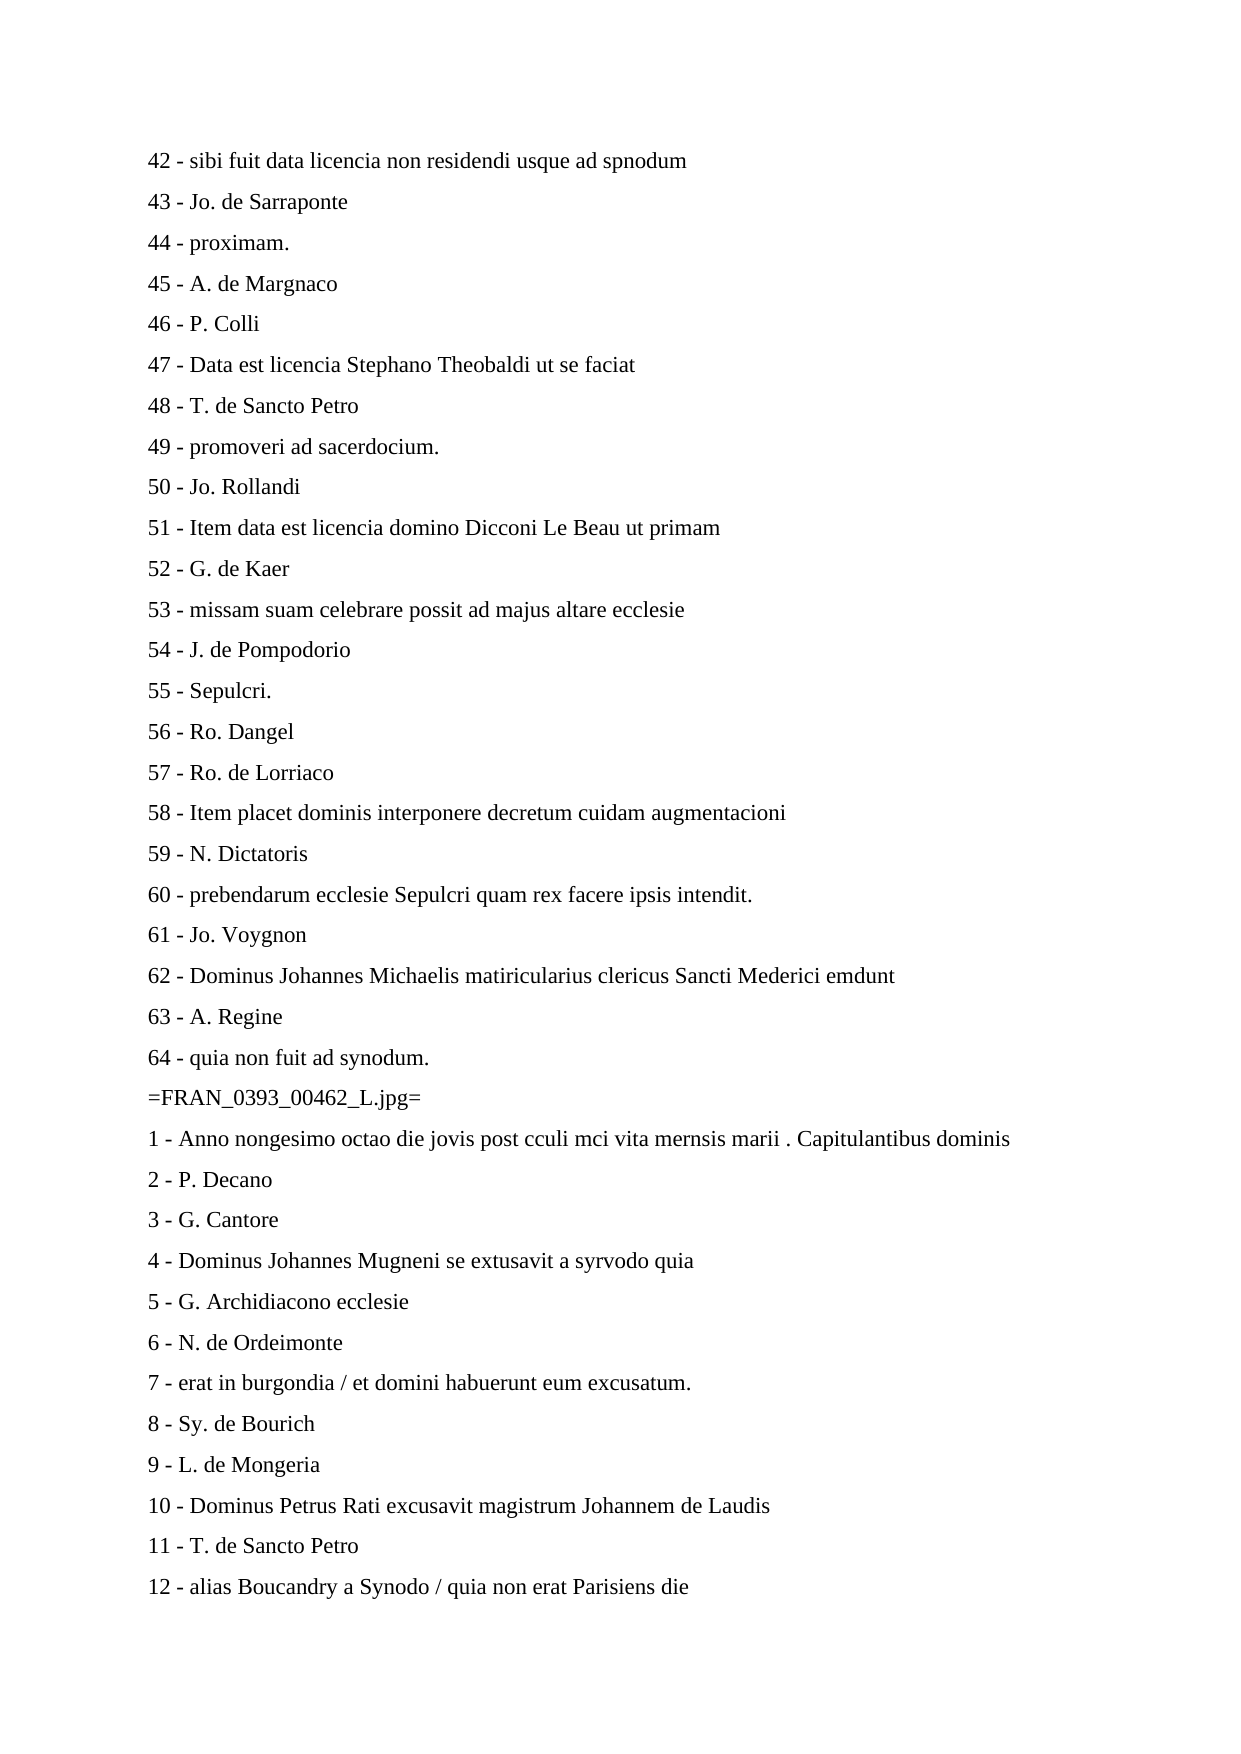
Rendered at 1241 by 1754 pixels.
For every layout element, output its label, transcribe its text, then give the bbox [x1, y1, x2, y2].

text 8 - Sy. de Bourich [148, 1410, 1093, 1437]
text 3 - G. Cantore [148, 1207, 1093, 1233]
text 57 - Ro. de Lorriaco [148, 758, 1093, 785]
text 47 - Data est licencia Stephano Theobaldi ut se faciat [148, 351, 1093, 378]
text 4 - Dominus Johannes Mugneni se extusavit a syrvodo quia [148, 1247, 1093, 1274]
text 1 - Anno nongesimo octao die jovis post cculi mci vita mernsis marii . Capitulantibus dominis [148, 1125, 1093, 1151]
text 43 - Jo. de Sarraponte [148, 188, 1093, 215]
text 12 - alias Boucandry a Synodo / quia non erat Parisiens die [148, 1573, 1093, 1599]
text 45 - A. de Margnaco [148, 270, 1093, 296]
text 2 - P. Decano [148, 1166, 1093, 1192]
text =FRAN_0393_00462_L.jpg= [148, 1084, 1093, 1111]
text 5 - G. Archidiacono ecclesie [148, 1288, 1093, 1314]
text 59 - N. Dictatoris [148, 840, 1093, 866]
text 50 - Jo. Rollandi [148, 473, 1093, 500]
text 10 - Dominus Petrus Rati excusavit magistrum Johannem de Laudis [148, 1492, 1093, 1518]
text 54 - J. de Pompodorio [148, 636, 1093, 663]
text 61 - Jo. Voygnon [148, 921, 1093, 948]
text 62 - Dominus Johannes Michaelis matiricularius clericus Sancti Mederici emdunt [148, 962, 1093, 988]
text 46 - P. Colli [148, 311, 1093, 337]
text 52 - G. de Kaer [148, 555, 1093, 581]
text 58 - Item placet dominis interponere decretum cuidam augmentacioni [148, 799, 1093, 826]
text 53 - missam suam celebrare possit ad majus altare ecclesie [148, 596, 1093, 622]
text 51 - Item data est licencia domino Dicconi Le Beau ut primam [148, 514, 1093, 541]
text 7 - erat in burgondia / et domini habuerunt eum excusatum. [148, 1369, 1093, 1396]
text 11 - T. de Sancto Petro [148, 1532, 1093, 1559]
text 49 - promoveri ad sacerdocium. [148, 433, 1093, 459]
text 44 - proximam. [148, 229, 1093, 255]
text 63 - A. Regine [148, 1003, 1093, 1029]
text 55 - Sepulcri. [148, 677, 1093, 703]
text 64 - quia non fuit ad synodum. [148, 1044, 1093, 1070]
text 48 - T. de Sancto Petro [148, 392, 1093, 418]
text 9 - L. de Mongeria [148, 1451, 1093, 1477]
text 6 - N. de Ordeimonte [148, 1329, 1093, 1355]
text 56 - Ro. Dangel [148, 718, 1093, 744]
text 42 - sibi fuit data licencia non residendi usque ad spnodum [148, 148, 1093, 174]
text 60 - prebendarum ecclesie Sepulcri quam rex facere ipsis intendit. [148, 881, 1093, 907]
